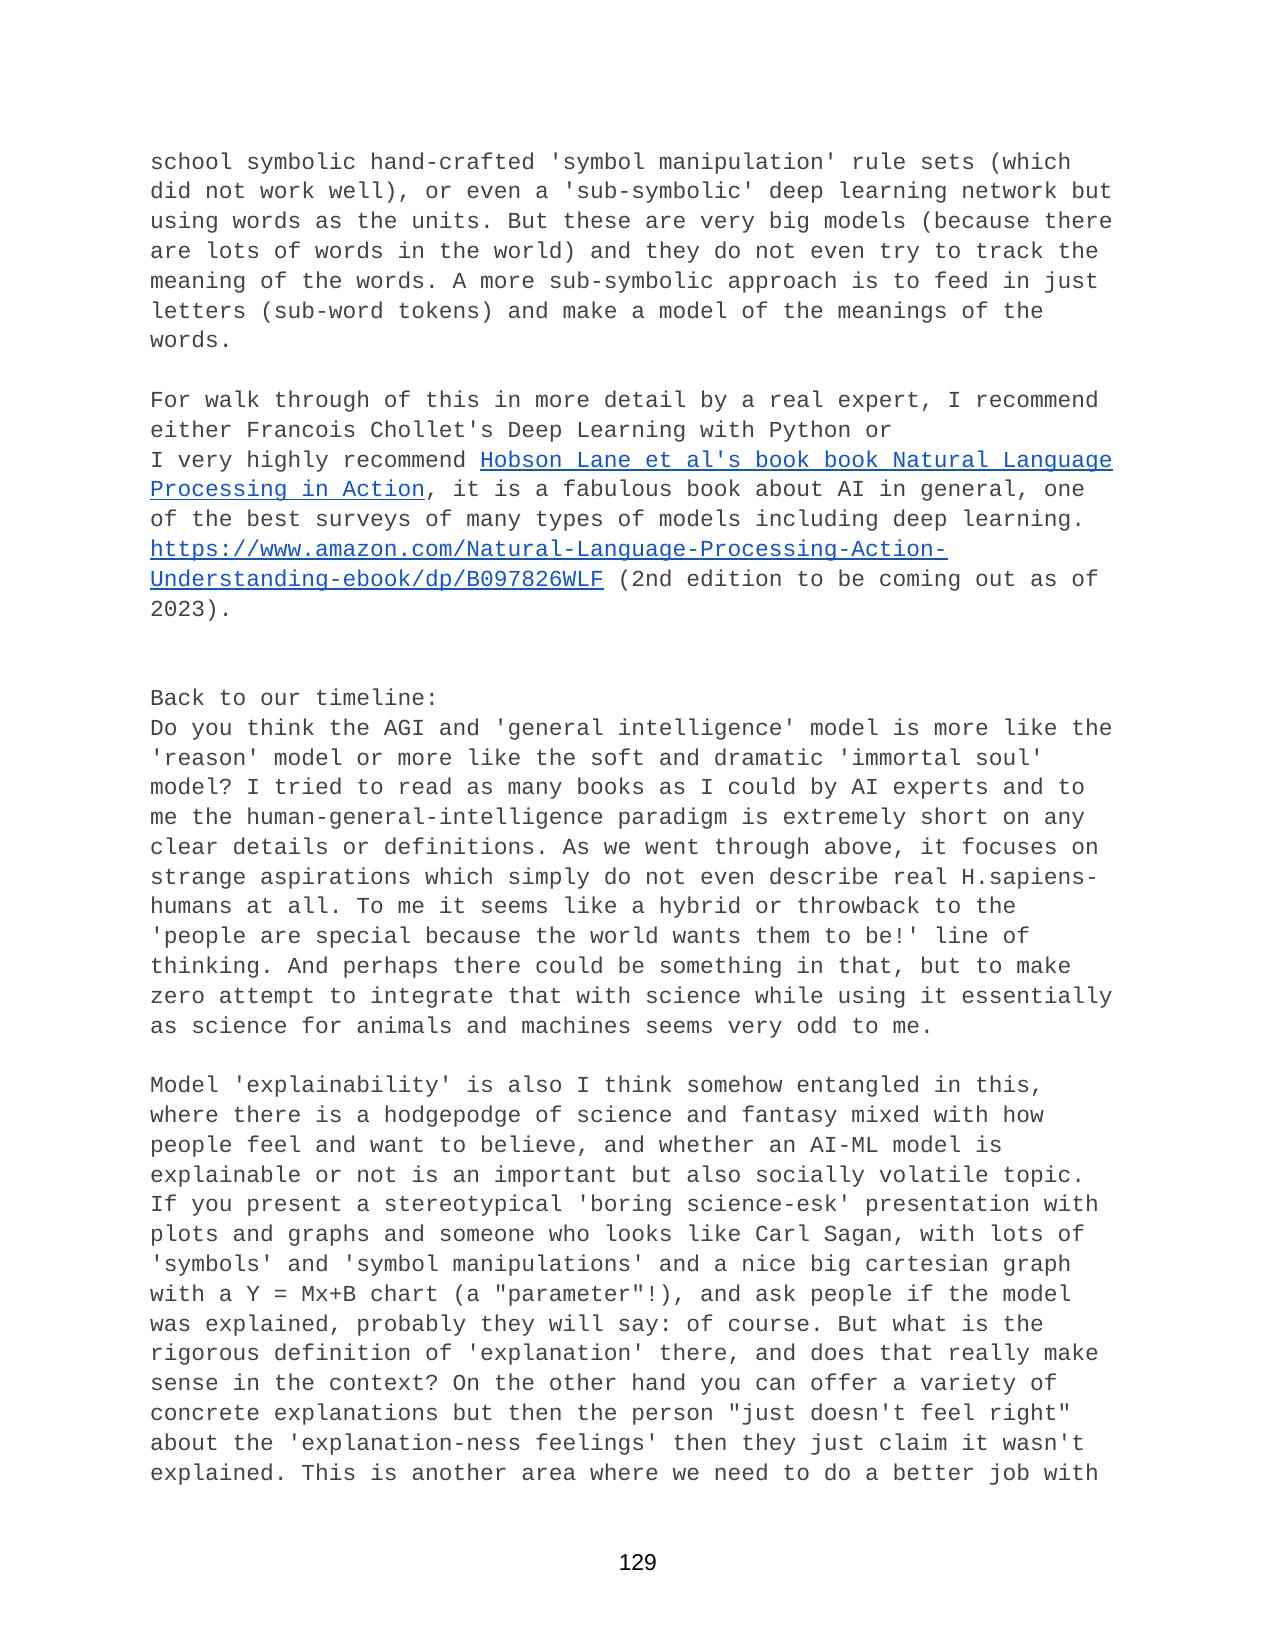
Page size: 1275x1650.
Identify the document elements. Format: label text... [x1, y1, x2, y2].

text Do you think the AGI and 'general intelligence' model is more like the 'reason' model or more like the soft and dramatic 'immortal soul' model? I tried to read as many books as I could by AI experts and to me the human-general-intelligence paradigm is extremely short on any clear details or definitions. As we went through above, it focuses on strange aspirations which simply do not even describe real H.sapiens-humans at all. To me it seems like a hybrid or throwback to the 'people are special because the world wants them to be!' line of thinking. And perhaps there could be something in that, but to make zero attempt to integrate that with science while using it essentially as science for animals and machines seems very odd to me. [150, 716, 1125, 1040]
text For walk through of this in more detail by a real expert, I recommend either Francois Chollet's Deep Learning with Python or [150, 388, 1125, 444]
text school symbolic hand-crafted 'symbol manipulation' rule sets (which did not work well), or even a 'sub-symbolic' deep learning network but using words as the units. But these are very big models (because there are lots of words in the world) and they do not even try to track the meaning of the words. A more sub-symbolic approach is to feed in just letters (sub-word tokens) and make a model of the meanings of the words. [150, 150, 1125, 355]
text https://www.amazon.com/Natural-Language-Processing-Action-Understanding-ebook/dp/B097826WLF (2nd edition to be coming out as of 2023). [150, 537, 1125, 623]
text Model 'explainability' is also I think somehow entangled in this, where there is a hodgepodge of science and fantasy mixed with how people feel and want to believe, and whether an AI-ML model is explainable or not is an important but also socially volatile topic. If you present a stereotypical 'boring science-esk' presentation with plots and graphs and someone who looks like Carl Sagan, with lots of 'symbols' and 'symbol manipulations' and a nice big cartesian graph with a Y = Mx+B chart (a "parameter"!), and ask people if the model was explained, probably they will say: of course. But what is the rigorous definition of 'explanation' there, and does that really make sense in the context? On the other hand you can offer a variety of concrete explanations but then the person "just doesn't feel right" about the 'explanation-ness feelings' then they just claim it wasn't explained. This is another area where we need to do a better job with [150, 1073, 1125, 1487]
text I very highly recommend Hobson Lane et al's book book Natural Language Processing in Action, it is a fabulous book about AI in general, one of the best surveys of many types of models including deep learning. [150, 448, 1125, 533]
text Back to our timeline: [150, 686, 1125, 712]
